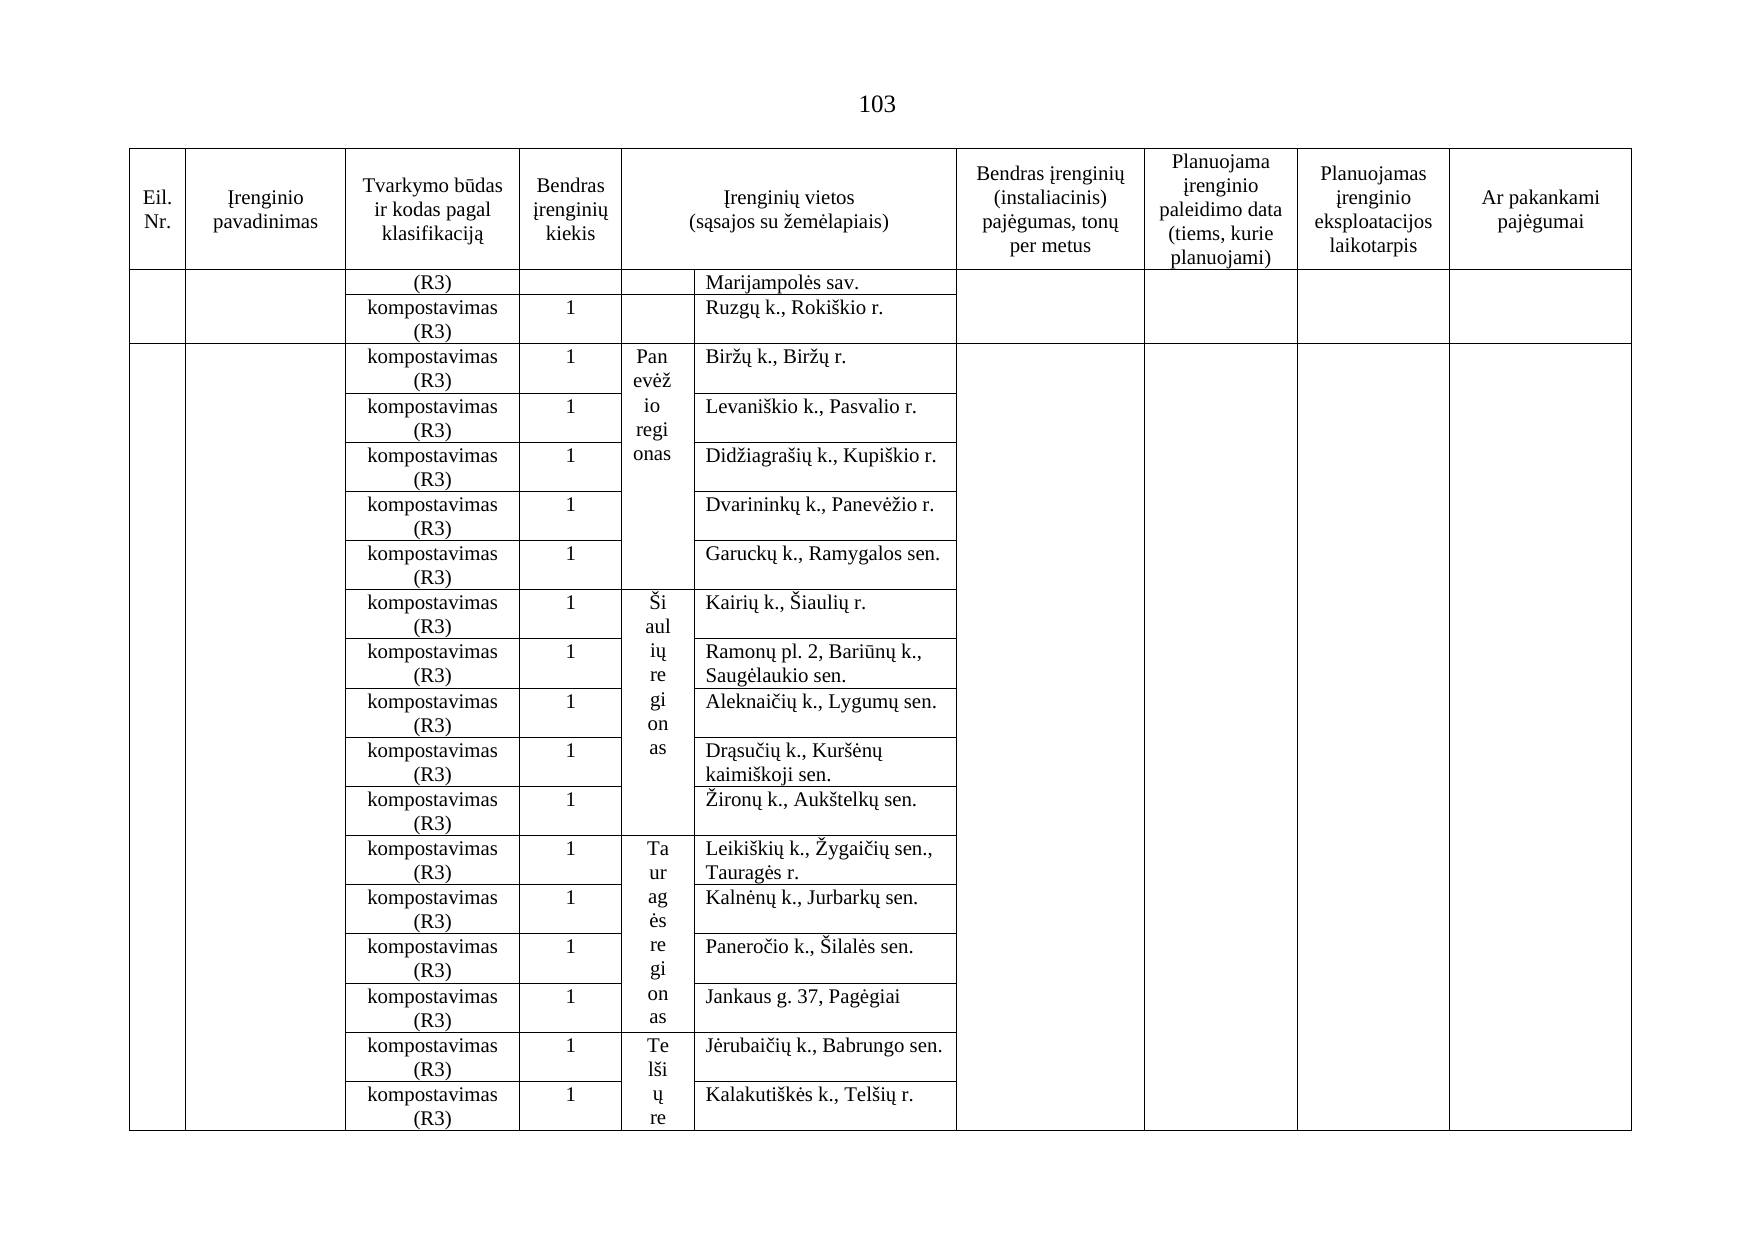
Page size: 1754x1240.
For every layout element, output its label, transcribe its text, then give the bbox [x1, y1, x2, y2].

table_cell [130, 344, 185, 1130]
table_cell 1 [520, 836, 621, 884]
table_header Planuojama įrenginio paleidimo data (tiems, kurie planuojami) [1145, 149, 1297, 269]
table_cell [622, 295, 694, 343]
table_cell 1 [520, 787, 621, 835]
table_cell kompostavimas (R3) [346, 295, 519, 343]
table_cell kompostavimas (R3) [346, 639, 519, 687]
table_cell [1145, 344, 1297, 1130]
table_header Ar pakankami pajėgumai [1450, 149, 1631, 269]
table_cell Levaniškio k., Pasvalio r. [695, 394, 956, 442]
table_cell kompostavimas (R3) [346, 984, 519, 1032]
table_header Planuojamas įrenginio eksploatacijos laikotarpis [1298, 149, 1449, 269]
table_cell kompostavimas (R3) [346, 344, 519, 392]
table_cell 1 [520, 689, 621, 737]
table_cell Aleknaičių k., Lygumų sen. [695, 689, 956, 737]
table_cell [1450, 270, 1631, 343]
table_cell kompostavimas (R3) [346, 885, 519, 933]
table_cell 1 [520, 295, 621, 343]
table_cell Šiaulių regionas [622, 590, 694, 835]
table_header Bendras įrenginių (instaliacinis) pajėgumas, tonų per metus [957, 149, 1144, 269]
table_cell 1 [520, 590, 621, 638]
table_cell Tauragės regionas [622, 836, 694, 1032]
table_cell Dvarininkų k., Panevėžio r. [695, 492, 956, 540]
table_cell Leikiškių k., Žygaičių sen., Tauragės r. [695, 836, 956, 884]
table_cell kompostavimas (R3) [346, 394, 519, 442]
table_cell kompostavimas (R3) [346, 738, 519, 786]
table_cell kompostavimas (R3) [346, 443, 519, 491]
table_cell [622, 270, 694, 294]
table_cell Paneročio k., Šilalės sen. [695, 934, 956, 982]
table_cell kompostavimas (R3) [346, 689, 519, 737]
table_cell [957, 270, 1144, 343]
table_cell 1 [520, 394, 621, 442]
table_cell Kairių k., Šiaulių r. [695, 590, 956, 638]
table_cell [130, 270, 185, 343]
table_cell Garuckų k., Ramygalos sen. [695, 541, 956, 589]
table_cell kompostavimas (R3) [346, 1033, 519, 1081]
table_cell 1 [520, 443, 621, 491]
table_cell [1298, 270, 1449, 343]
table_cell 1 [520, 639, 621, 687]
table_cell Ramonų pl. 2, Bariūnų k., Saugėlaukio sen. [695, 639, 956, 687]
table_cell Didžiagrašių k., Kupiškio r. [695, 443, 956, 491]
table_cell kompostavimas (R3) [346, 541, 519, 589]
table_cell 1 [520, 541, 621, 589]
table_cell Panevėžio regionas [622, 344, 694, 589]
table_cell 1 [520, 934, 621, 982]
table_cell kompostavimas (R3) [346, 590, 519, 638]
table_header Bendras įrenginių kiekis [520, 149, 621, 269]
table_cell 1 [520, 1082, 621, 1130]
table_cell Jėrubaičių k., Babrungo sen. [695, 1033, 956, 1081]
table_header Įrenginio pavadinimas [186, 149, 345, 269]
table_cell [957, 344, 1144, 1130]
table_cell kompostavimas (R3) [346, 934, 519, 982]
table_cell kompostavimas (R3) [346, 1082, 519, 1130]
table_cell [1450, 344, 1631, 1130]
table_cell Marijampolės sav. [695, 270, 956, 294]
table_cell 1 [520, 984, 621, 1032]
table_header Įrenginių vietos (sąsajos su žemėlapiais) [622, 149, 956, 269]
table_header Eil.Nr. [130, 149, 185, 269]
table_cell kompostavimas (R3) [346, 836, 519, 884]
table_cell Ruzgų k., Rokiškio r. [695, 295, 956, 343]
table_cell kompostavimas (R3) [346, 492, 519, 540]
table_cell Kalnėnų k., Jurbarkų sen. [695, 885, 956, 933]
table_cell Biržų k., Biržų r. [695, 344, 956, 392]
table_cell kompostavimas (R3) [346, 787, 519, 835]
table_header Tvarkymo būdas ir kodas pagal klasifikaciją [346, 149, 519, 269]
table_cell 1 [520, 1033, 621, 1081]
table_cell (R3) [346, 270, 519, 294]
table_cell 1 [520, 492, 621, 540]
table_cell Telšių re [622, 1033, 694, 1130]
table_cell Kalakutiškės k., Telšių r. [695, 1082, 956, 1130]
table_cell [186, 344, 345, 1130]
table_cell [1298, 344, 1449, 1130]
table_cell 1 [520, 885, 621, 933]
table_cell [520, 270, 621, 294]
table_cell Žironų k., Aukštelkų sen. [695, 787, 956, 835]
table_cell 1 [520, 738, 621, 786]
table_cell [186, 270, 345, 343]
table_cell Drąsučių k., Kuršėnų kaimiškoji sen. [695, 738, 956, 786]
table_cell [1145, 270, 1297, 343]
table_cell 1 [520, 344, 621, 392]
table_cell Jankaus g. 37, Pagėgiai [695, 984, 956, 1032]
